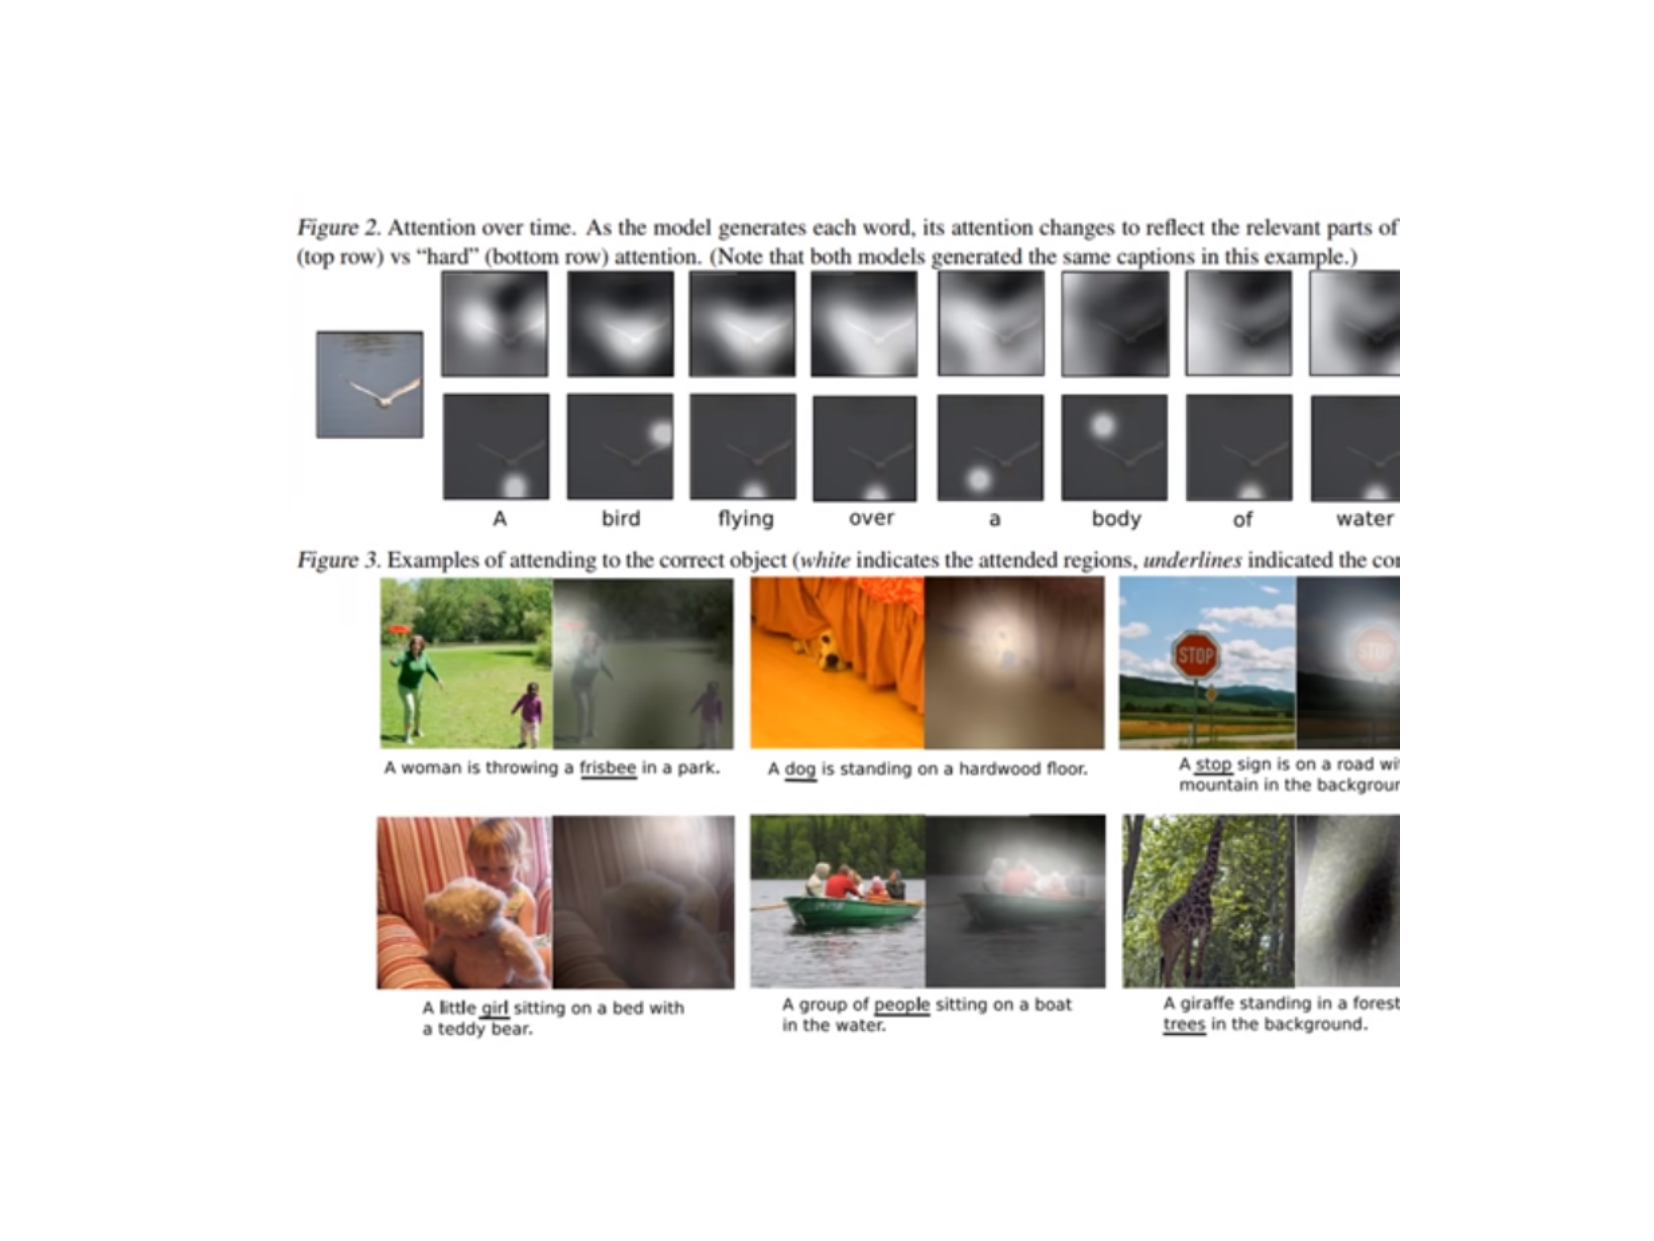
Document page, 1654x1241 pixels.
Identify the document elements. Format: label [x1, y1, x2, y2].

picture [285, 189, 1400, 1051]
